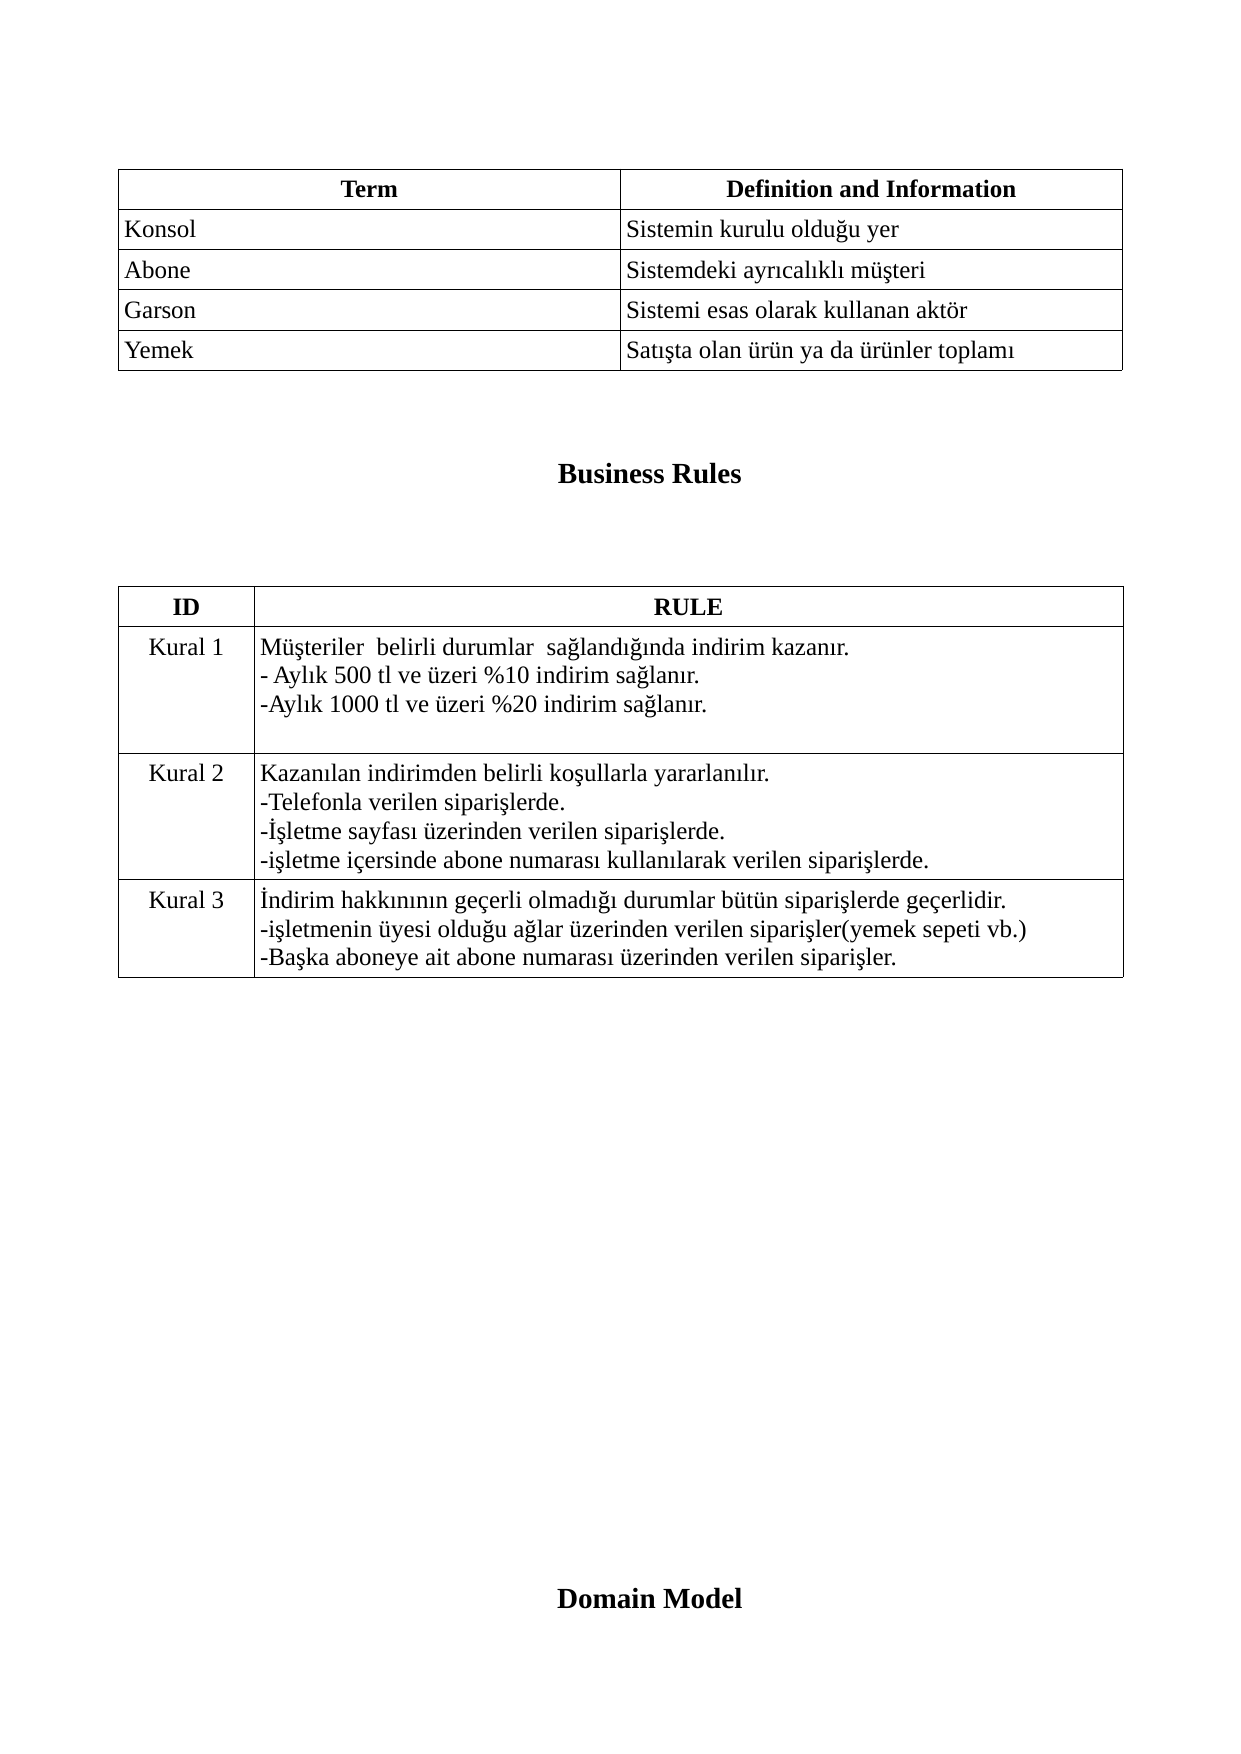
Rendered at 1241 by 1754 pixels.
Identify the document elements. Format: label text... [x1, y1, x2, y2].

table_cell Abone [119, 250, 620, 289]
table_cell Kazanılan indirimden belirli koşullarla yararlanılır. -Telefonla verilen siparişlerde. -İşletme sayfası üzerinden verilen siparişlerde. -işletme içersinde abone numarası kullanılarak verilen siparişlerde. [255, 754, 1123, 879]
table_cell Kural 2 [119, 754, 254, 879]
table_header Term [119, 170, 620, 209]
table_cell Garson [119, 290, 620, 330]
table_header Definition and Information [621, 170, 1122, 209]
table_cell Satışta olan ürün ya da ürünler toplamı [621, 331, 1122, 370]
table_cell Yemek [119, 331, 620, 370]
table_header ID [119, 587, 254, 626]
text Domain Model [118, 1581, 1122, 1614]
table_cell İndirim hakkınının geçerli olmadığı durumlar bütün siparişlerde geçerlidir. -işletmenin üyesi olduğu ağlar üzerinden verilen siparişler(yemek sepeti vb.) -Başka aboneye ait abone numarası üzerinden verilen siparişler. [255, 880, 1123, 977]
table_cell Sistemdeki ayrıcalıklı müşteri [621, 250, 1122, 289]
table_cell Kural 1 [119, 627, 254, 753]
text Business Rules [118, 456, 1122, 490]
table_header RULE [255, 587, 1123, 626]
table_cell Müşteriler belirli durumlar sağlandığında indirim kazanır. - Aylık 500 tl ve üzeri %10 indirim sağlanır. -Aylık 1000 tl ve üzeri %20 indirim sağlanır. [255, 627, 1123, 753]
table_cell Sistemi esas olarak kullanan aktör [621, 290, 1122, 330]
table_cell Sistemin kurulu olduğu yer [621, 210, 1122, 249]
table_cell Konsol [119, 210, 620, 249]
table_cell Kural 3 [119, 880, 254, 977]
